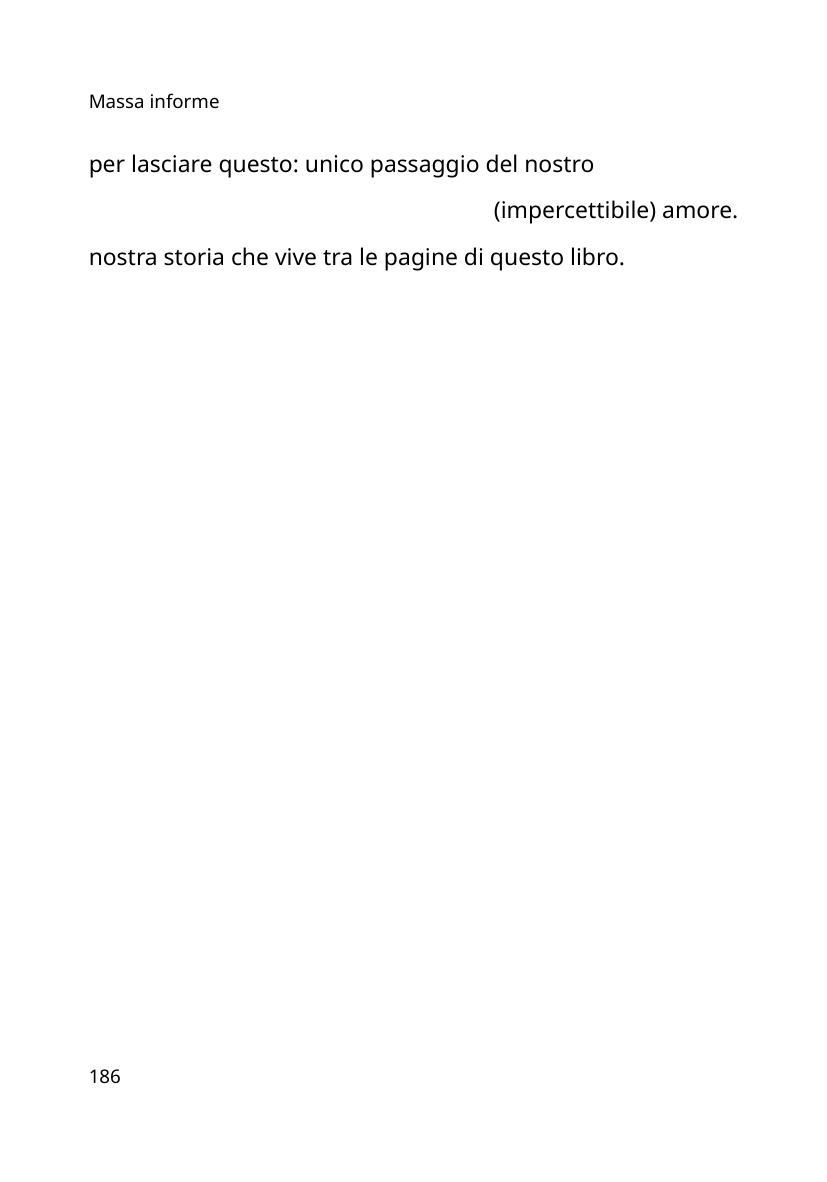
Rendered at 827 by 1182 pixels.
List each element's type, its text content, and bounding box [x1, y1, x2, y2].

text per lasciare questo: unico passaggio del nostro [88, 147, 738, 179]
text nostra storia che vive tra le pagine di questo libro. [88, 241, 738, 272]
text (impercettibile) amore. [88, 194, 738, 226]
